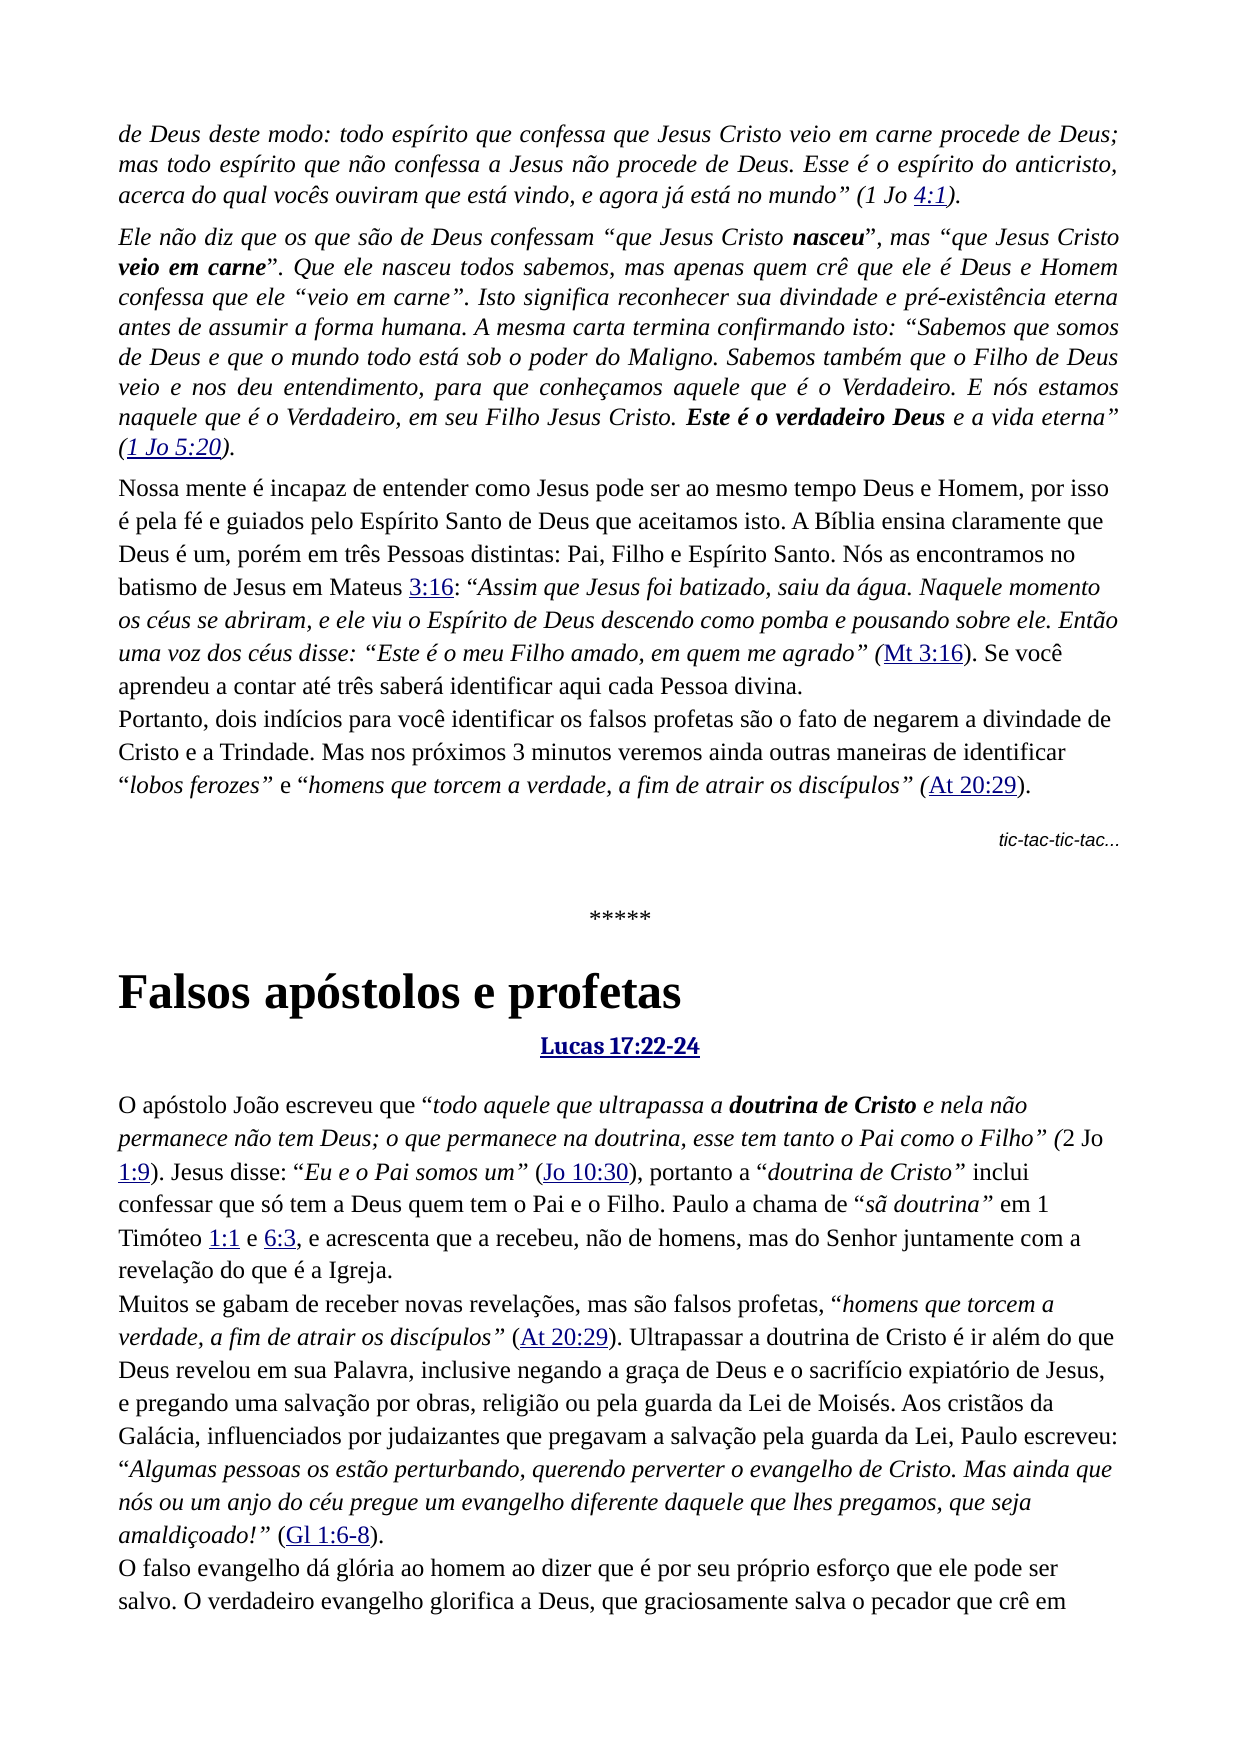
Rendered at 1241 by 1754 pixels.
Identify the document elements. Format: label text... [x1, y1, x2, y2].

subtitle Falsos apóstolos e profetas [118, 962, 1122, 1019]
text Nossa mente é incapaz de entender como Jesus pode ser ao mesmo tempo Deus e Homem, por isso é pela fé e guiados pelo Espírito Santo de Deus que aceitamos isto. A Bíblia ensina claramente que Deus é um, porém em três Pessoas distintas: Pai, Filho e Espírito Santo. Nós as encontramos no batismo de Jesus em Mateus 3:16: “Assim que Jesus foi batizado, saiu da água. Naquele momento os céus se abriram, e ele viu o Espírito de Deus descendo como pomba e pousando sobre ele. Então uma voz dos céus disse: “Este é o meu Filho amado, em quem me agrado” (Mt 3:16). Se você aprendeu a contar até três saberá identificar aqui cada Pessoa divina. [118, 473, 1122, 700]
text O falso evangelho dá glória ao homem ao dizer que é por seu próprio esforço que ele pode ser salvo. O verdadeiro evangelho glorifica a Deus, que graciosamente salva o pecador que crê em [118, 1553, 1122, 1614]
text Lucas 17:22-24 [118, 1032, 1122, 1061]
text Muitos se gabam de receber novas revelações, mas são falsos profetas, “homens que torcem a verdade, a fim de atrair os discípulos” (At 20:29). Ultrapassar a doutrina de Cristo é ir além do que Deus revelou em sua Palavra, inclusive negando a graça de Deus e o sacrifício expiatório de Jesus, e pregando uma salvação por obras, religião ou pela guarda da Lei de Moisés. Aos cristãos da Galácia, influenciados por judaizantes que pregavam a salvação pela guarda da Lei, Paulo escreveu: “Algumas pessoas os estão perturbando, querendo perverter o evangelho de Cristo. Mas ainda que nós ou um anjo do céu pregue um evangelho diferente daquele que lhes pregamos, que seja amaldiçoado!” (Gl 1:6-8). [118, 1289, 1122, 1548]
text Ele não diz que os que são de Deus confessam “que Jesus Cristo nasceu”, mas “que Jesus Cristo veio em carne”. Que ele nasceu todos sabemos, mas apenas quem crê que ele é Deus e Homem confessa que ele “veio em carne”. Isto significa reconhecer sua divindade e pré-existência eterna antes de assumir a forma humana. A mesma carta termina confirmando isto: “Sabemos que somos de Deus e que o mundo todo está sob o poder do Maligno. Sabemos também que o Filho de Deus veio e nos deu entendimento, para que conheçamos aquele que é o Verdadeiro. E nós estamos naquele que é o Verdadeiro, em seu Filho Jesus Cristo. Este é o verdadeiro Deus e a vida eterna” (1 Jo 5:20). [118, 220, 1122, 461]
text ***** [118, 904, 1122, 933]
text O apóstolo João escreveu que “todo aquele que ultrapassa a doutrina de Cristo e nela não permanece não tem Deus; o que permanece na doutrina, esse tem tanto o Pai como o Filho” (2 Jo 1:9). Jesus disse: “Eu e o Pai somos um” (Jo 10:30), portanto a “doutrina de Cristo” inclui confessar que só tem a Deus quem tem o Pai e o Filho. Paulo a chama de “sã doutrina” em 1 Timóteo 1:1 e 6:3, e acrescenta que a recebeu, não de homens, mas do Senhor juntamente com a revelação do que é a Igreja. [118, 1091, 1122, 1284]
text Portanto, dois indícios para você identificar os falsos profetas são o fato de negarem a divindade de Cristo e a Trindade. Mas nos próximos 3 minutos veremos ainda outras maneiras de identificar “lobos ferozes” e “homens que torcem a verdade, a fim de atrair os discípulos” (At 20:29). [118, 704, 1122, 799]
text tic-tac-tic-tac... [118, 828, 1122, 850]
text de Deus deste modo: todo espírito que confessa que Jesus Cristo veio em carne procede de Deus; mas todo espírito que não confessa a Jesus não procede de Deus. Esse é o espírito do anticristo, acerca do qual vocês ouviram que está vindo, e agora já está no mundo” (1 Jo 4:1). [118, 118, 1122, 208]
